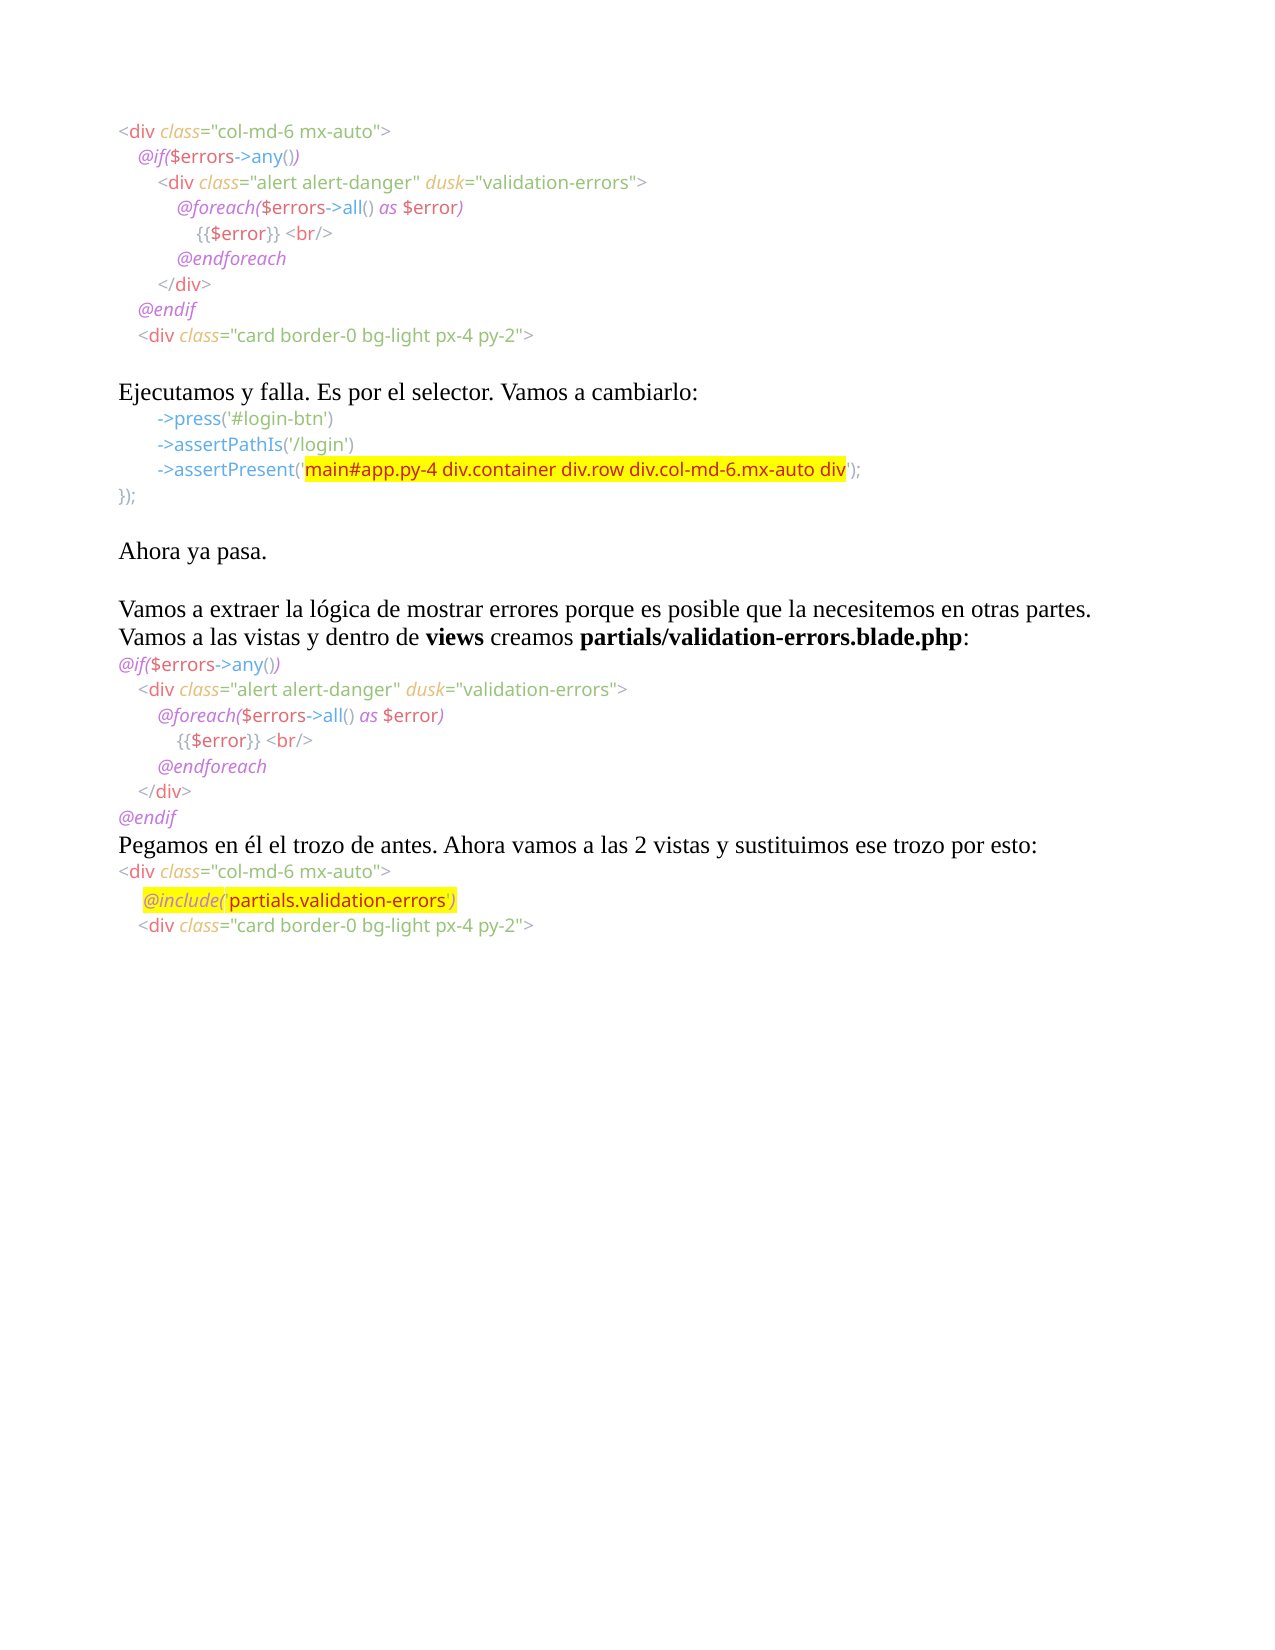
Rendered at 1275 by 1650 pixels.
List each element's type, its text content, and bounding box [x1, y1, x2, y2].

text Ejecutamos y falla. Es por el selector. Vamos a cambiarlo: [118, 377, 1157, 405]
text Vamos a extraer la lógica de mostrar errores porque es posible que la necesitemos en otras partes. Vamos a las vistas y dentro de views creamos partials/validation-errors.blade.php: [118, 594, 1157, 651]
text <div class="col-md-6 mx-auto"> @if($errors->any()) <div class="alert alert-danger" dusk="validation-errors"> @foreach($errors->all() as $error) {{$error}} <br/> @endforeach </div> @endif <div class="card border-0 bg-light px-4 py-2"> [118, 118, 1157, 348]
text Ahora ya pasa. [118, 536, 1157, 565]
text Pegamos en él el trozo de antes. Ahora vamos a las 2 vistas y sustituimos ese trozo por esto: [118, 830, 1157, 858]
text ->press('#login-btn') ->assertPathIs('/login') ->assertPresent('main#app.py-4 div.container div.row div.col-md-6.mx-auto div'); }); [118, 405, 1157, 507]
text @if($errors->any()) <div class="alert alert-danger" dusk="validation-errors"> @foreach($errors->all() as $error) {{$error}} <br/> @endforeach </div> @endif [118, 651, 1157, 830]
text <div class="col-md-6 mx-auto"> @include('partials.validation-errors') <div class="card border-0 bg-light px-4 py-2"> [118, 858, 1157, 938]
